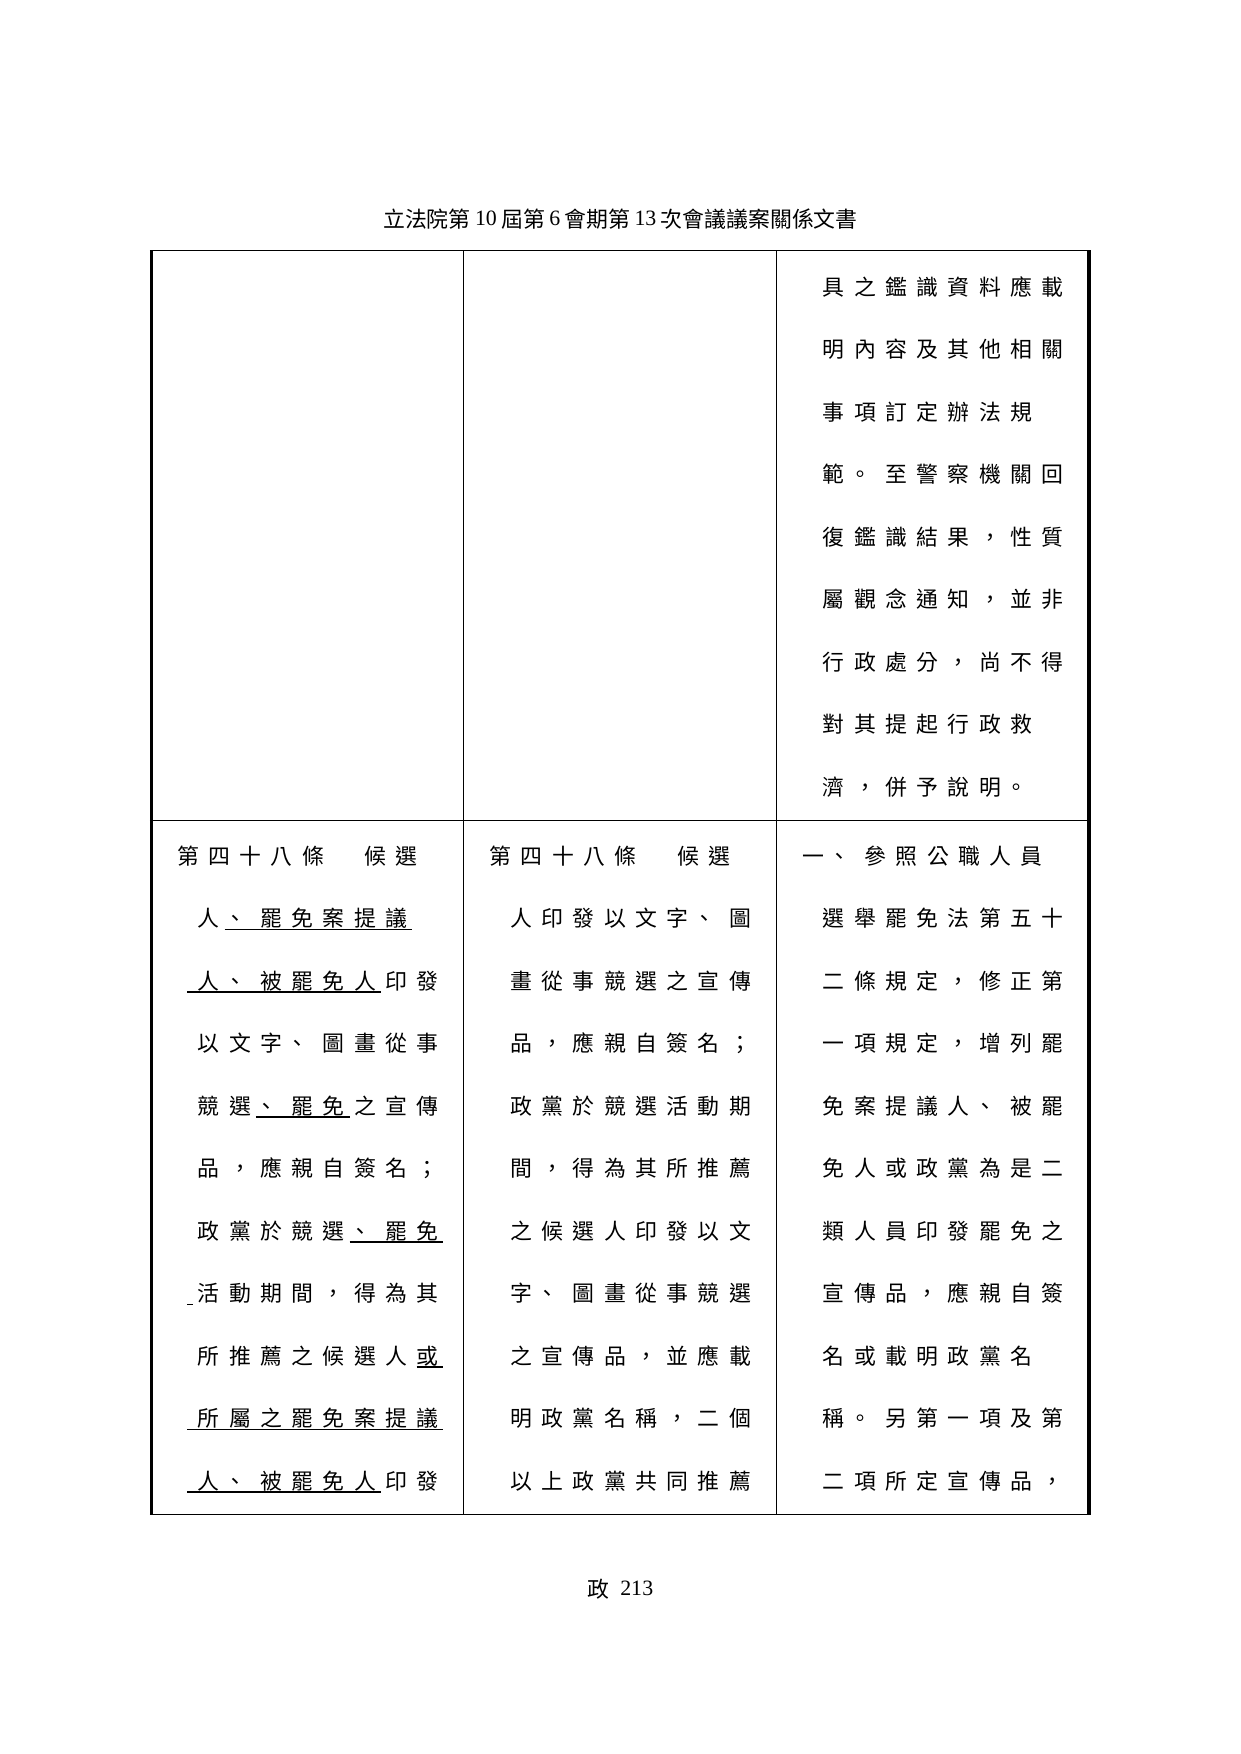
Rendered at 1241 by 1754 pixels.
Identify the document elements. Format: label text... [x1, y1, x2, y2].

table_cell 具之鑑識資料應載明內容及其他相關事項訂定辦法規範。至警察機關回復鑑識結果，性質屬觀念通知，並非行政處分，尚不得對其提起行政救濟，併予說明。 [777, 251, 1087, 819]
table_cell 第四十八條 候選人印發以文字、圖畫從事競選之宣傳品，應親自簽名；政黨於競選活動期間，得為其所推薦之候選人印發以文字、圖畫從事競選之宣傳品，並應載明政黨名稱，二個以上政黨共同推薦 [464, 821, 776, 1514]
table_cell [464, 251, 776, 819]
table_cell 第四十八條 候選人、罷免案提議人、被罷免人印發以文字、圖畫從事競選、罷免之宣傳品，應親自簽名；政黨於競選、罷免活動期間，得為其所推薦之候選人或所屬之罷免案提議人、被罷免人印發 [153, 821, 463, 1514]
table_cell [153, 251, 463, 819]
table_cell 一、參照公職人員選舉罷免法第五十二條規定，修正第一項規定，增列罷免案提議人、被罷免人或政黨為是二類人員印發罷免之宣傳品，應親自簽名或載明政黨名稱。另第一項及第二項所定宣傳品， [777, 821, 1087, 1514]
